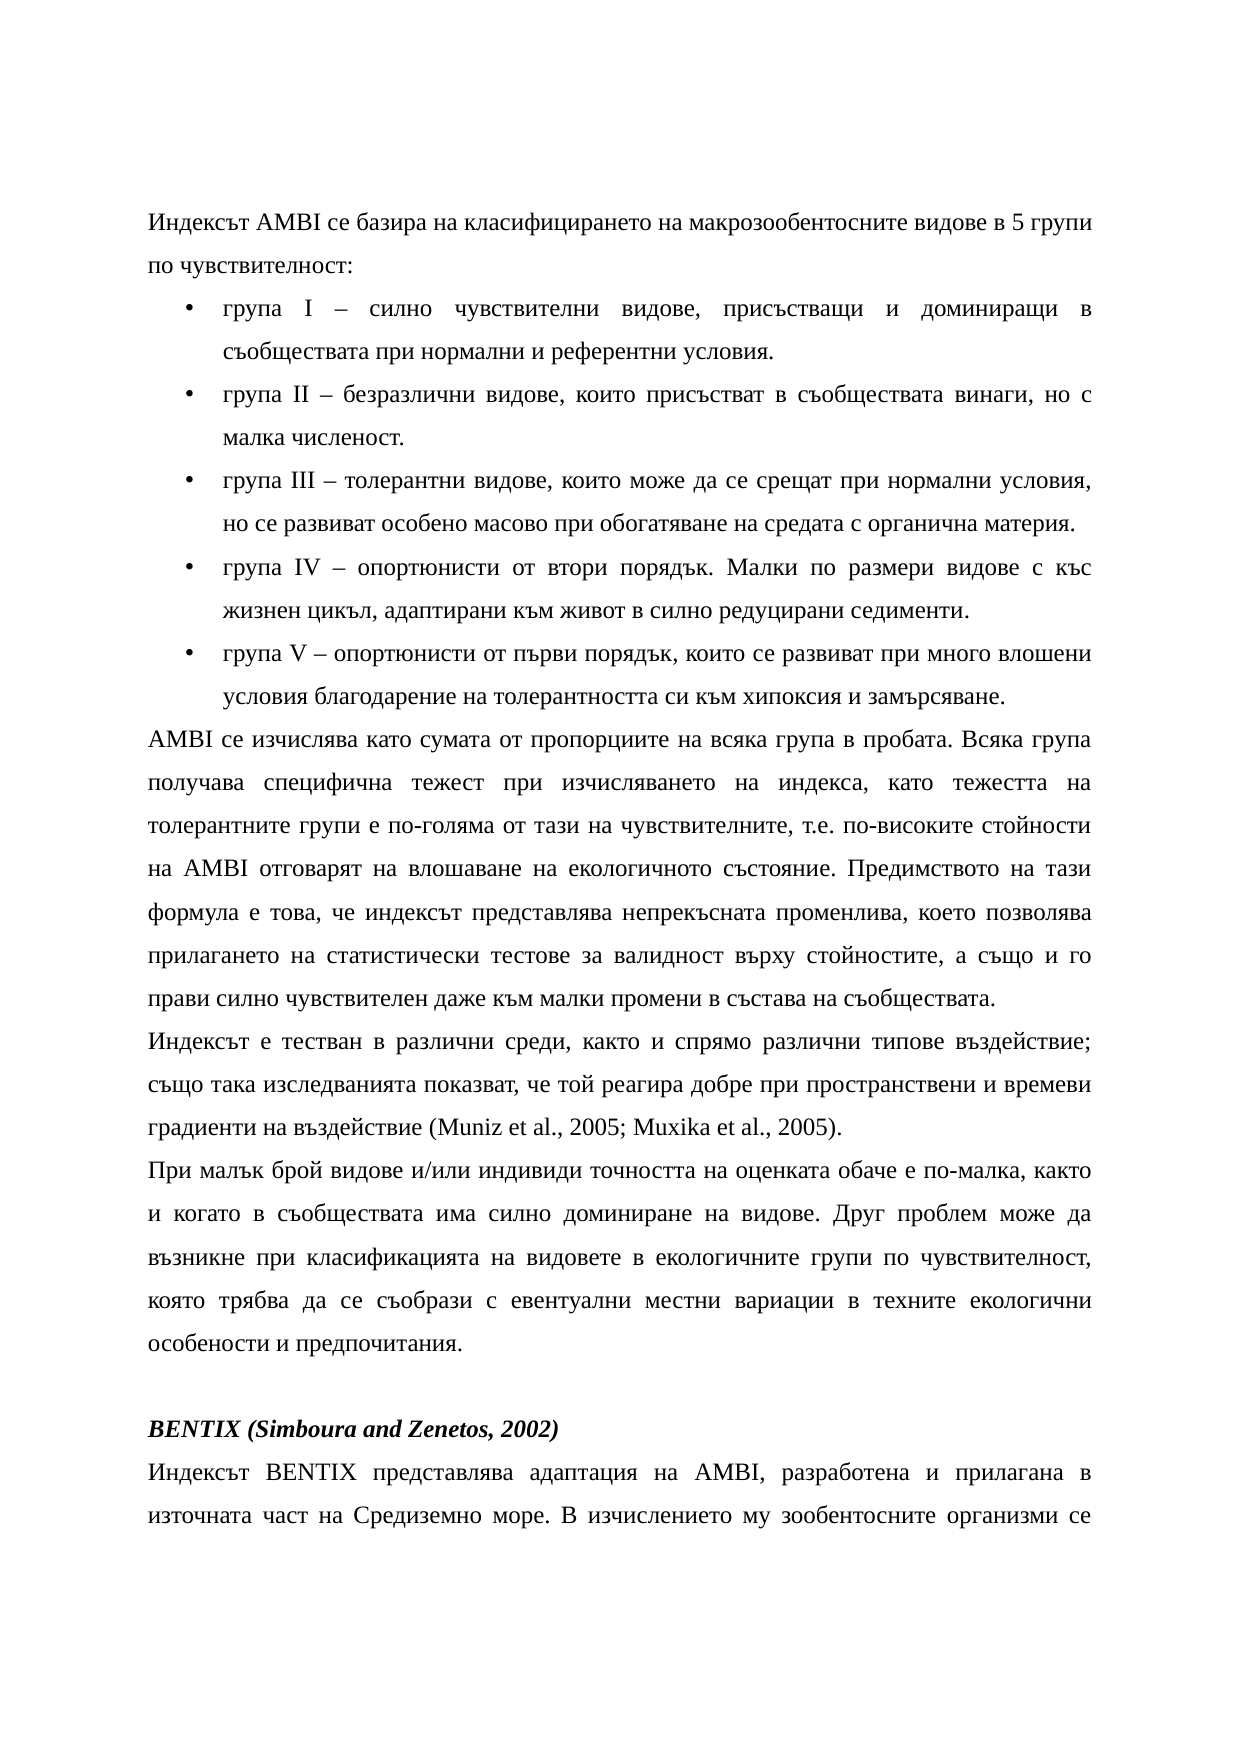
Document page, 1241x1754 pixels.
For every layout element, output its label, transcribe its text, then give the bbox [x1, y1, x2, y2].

text Индексът е тестван в различни среди, както и спрямо различни типове въздействие; също така изследванията показват, че той реагира добре при пространствени и времеви градиенти на въздействие (Muniz et al., 2005; Muxika et al., 2005). [148, 1026, 1093, 1141]
list група IV – опортюнисти от втори порядък. Малки по размери видове с къс жизнен цикъл, адаптирани към живот в силно редуцирани седименти. [185, 552, 1093, 623]
list група V – опортюнисти от първи порядък, които се развиват при много влошени условия благодарение на толерантността си към хипоксия и замърсяване. [185, 638, 1093, 710]
list група II – безразлични видове, които присъстват в съобществата винаги, но с малка численост. [185, 379, 1093, 451]
text Индексът AMBI се базира на класифицирането на макрозообентосните видове в 5 групи по чувствителност: [148, 207, 1093, 278]
text Индексът BENTIX представлява адаптация на AMBI, разработена и прилагана в източната част на Средиземно море. В изчислението му зообентосните организми се [148, 1457, 1093, 1529]
text AMBI се изчислява като сумата от пропорциите на всяка група в пробата. Всяка група получава специфична тежест при изчисляването на индекса, като тежестта на толерантните групи е по-голяма от тази на чувствителните, т.е. по-високите стойности на AMBI отговарят на влошаване на екологичното състояние. Предимството на тази формула е това, че индексът представлява непрекъсната променлива, което позволява прилагането на статистически тестове за валидност върху стойностите, а също и го прави силно чувствителен даже към малки промени в състава на съобществата. [148, 724, 1093, 1012]
list група III – толерантни видове, които може да се срещат при нормални условия, но се развиват особено масово при обогатяване на средата с органична материя. [185, 465, 1093, 537]
list група I – силно чувствителни видове, присъстващи и доминиращи в съобществата при нормални и референтни условия. [185, 293, 1093, 365]
text При малък брой видове и/или индивиди точността на оценката обаче е по-малка, както и когато в съобществата има силно доминиране на видове. Друг проблем може да възникне при класификацията на видовете в екологичните групи по чувствителност, която трябва да се съобрази с евентуални местни вариации в техните екологични особености и предпочитания. [148, 1155, 1093, 1357]
text BENTIX (Simboura and Zenetos, 2002) [148, 1414, 1093, 1443]
